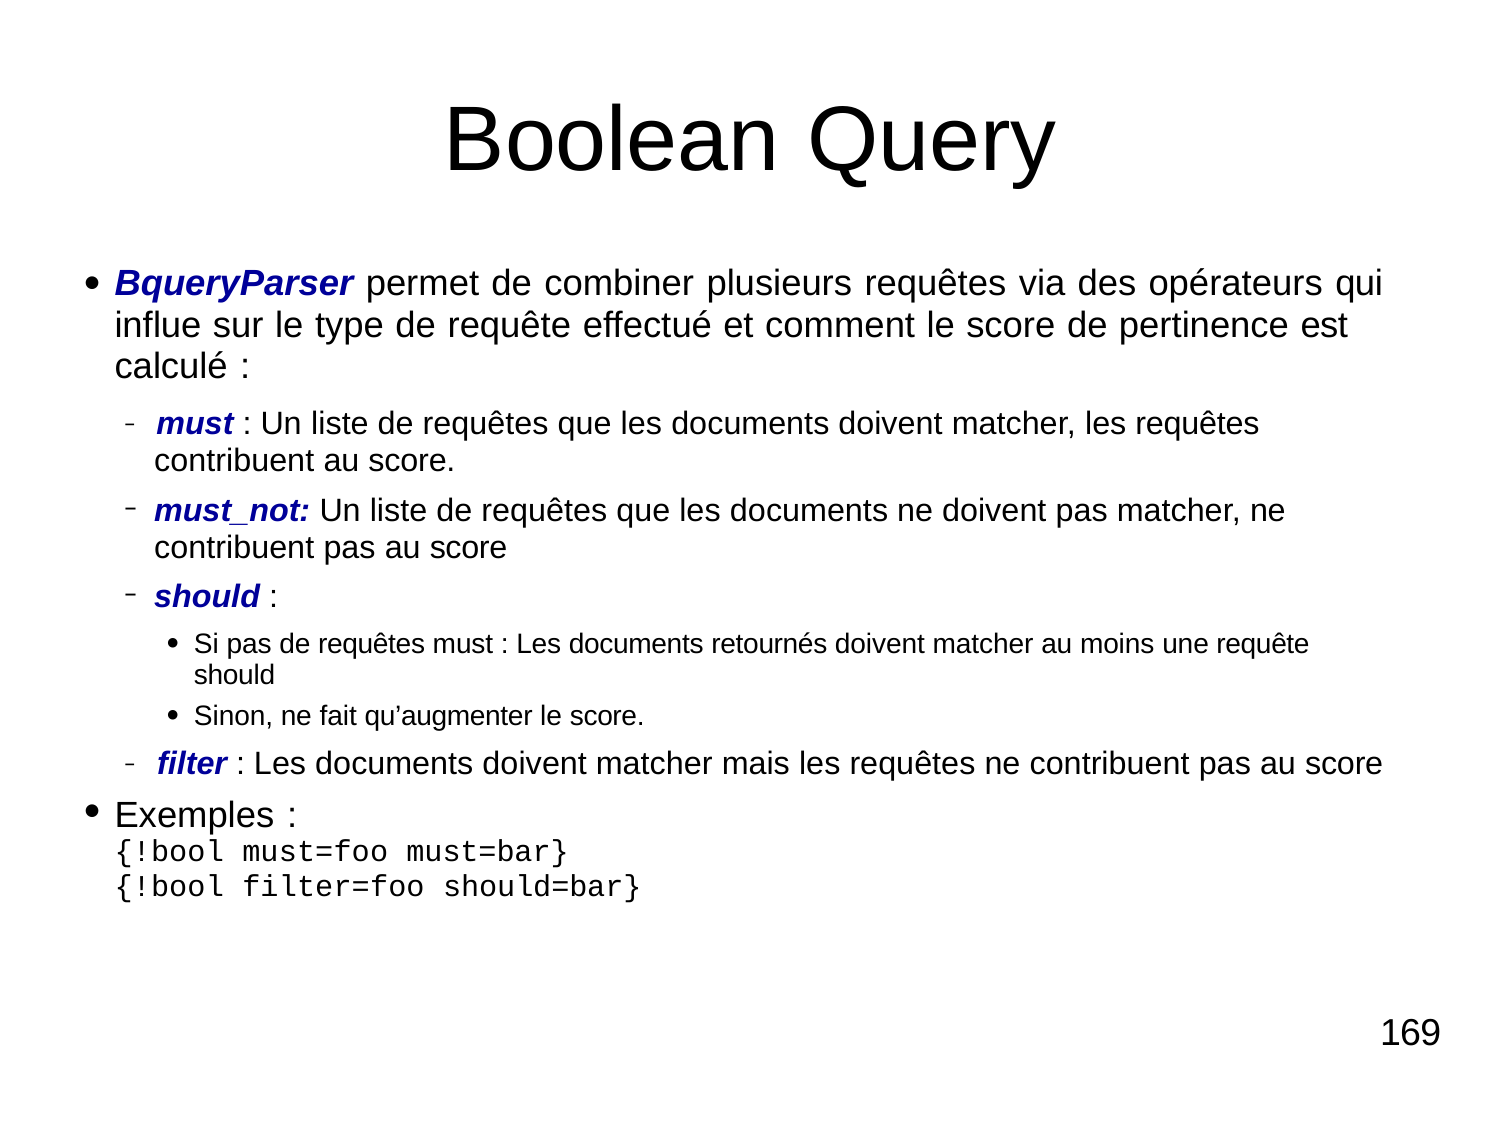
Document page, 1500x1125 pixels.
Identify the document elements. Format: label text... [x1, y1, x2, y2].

text_box – must : Un liste de requêtes que les documents doivent matcher, les requêtes contribuent au score. must_not: Un liste de requêtes que les documents ne doivent pas matcher, ne contribuent pas au score should : [122, 399, 1290, 614]
text_box ● [165, 631, 180, 649]
text_box ● [165, 703, 180, 722]
text_box ● [82, 269, 101, 292]
text_box ● [82, 796, 101, 819]
text_box – filter : Les documents doivent matcher mais les requêtes ne contribuent pas au score Exemples : {!bool must=foo must=bar} {!bool filter=foo should=bar} [112, 726, 1386, 903]
slide_number 169 [1373, 1009, 1451, 1125]
title Boolean Query [441, 76, 1058, 257]
text_box BqueryParser permet de combiner plusieurs requêtes via des opérateurs qui influe sur le type de requête effectué et comment le score de pertinence est calculé : [112, 257, 1394, 388]
text_box Si pas de requêtes must : Les documents retournés doivent matcher au moins une requête should Sinon, ne fait qu’augmenter le score. [191, 622, 1319, 726]
